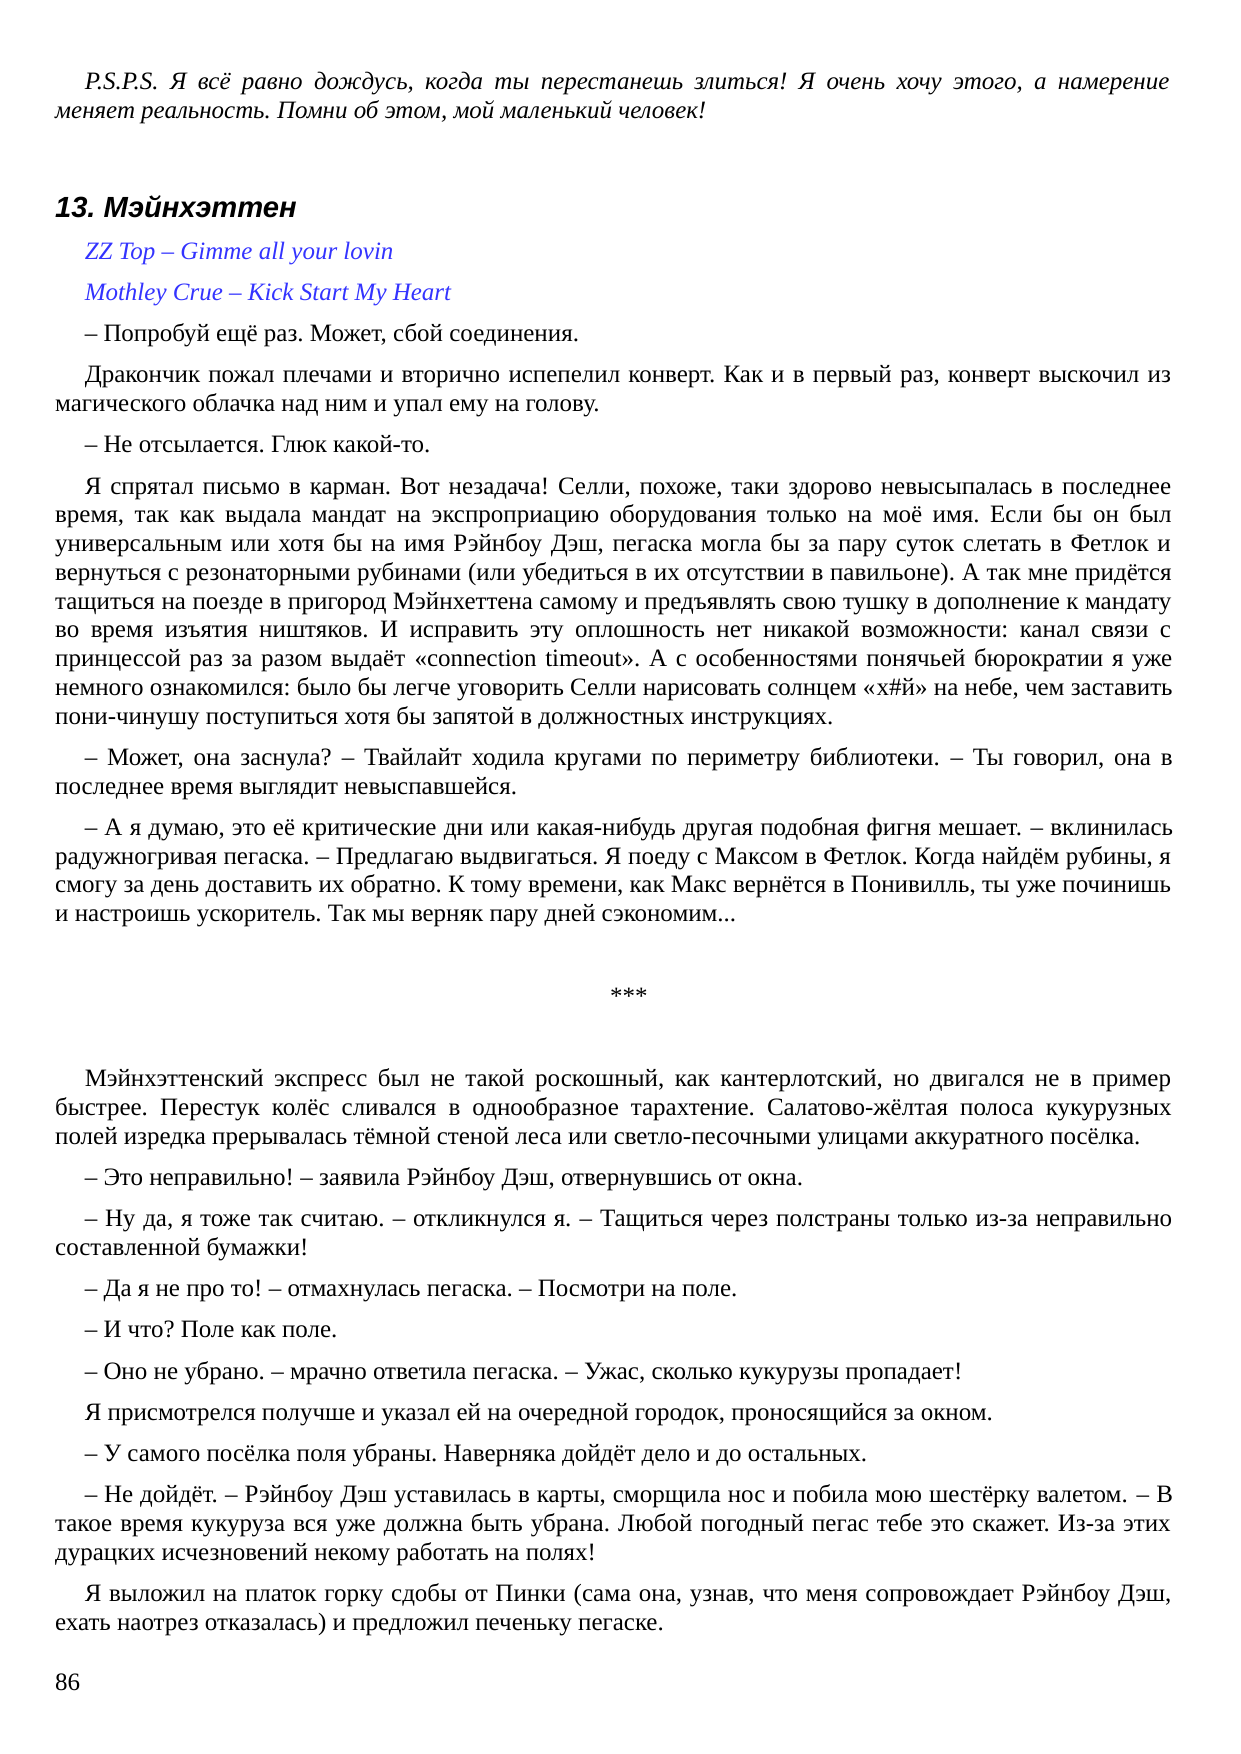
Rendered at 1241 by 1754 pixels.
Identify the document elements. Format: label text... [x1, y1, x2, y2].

text Мэйнхэттенский экспресс был не такой роскошный, как кантерлотский, но двигался не в пример быстрее. Перестук колёс сливался в однообразное тарахтение. Салатово-жёлтая полоса кукурузных полей изредка прерывалась тёмной стеной леса или светло-песочными улицами аккуратного посёлка. [55, 1063, 1173, 1149]
text – Не дойдёт. – Рэйнбоу Дэш уставилась в карты, сморщила нос и побила мою шестёрку валетом. – В такое время кукуруза вся уже должна быть убрана. Любой погодный пегас тебе это скажет. Из-за этих дурацких исчезновений некому работать на полях! [55, 1479, 1173, 1566]
text Я выложил на платок горку сдобы от Пинки (сама она, узнав, что меня сопровождает Рэйнбоу Дэш, ехать наотрез отказалась) и предложил печеньку пегаске. [55, 1578, 1173, 1636]
text ZZ Top – Gimme all your lovin [55, 236, 1173, 264]
subtitle 13. Мэйнхэттен [55, 190, 1173, 223]
text Я присмотрелся получше и указал ей на очередной городок, проносящийся за окном. [55, 1397, 1173, 1426]
text – Это неправильно! – заявила Рэйнбоу Дэш, отвернувшись от окна. [55, 1162, 1173, 1191]
text – Не отсылается. Глюк какой-то. [55, 429, 1173, 458]
text Дракончик пожал плечами и вторично испепелил конверт. Как и в первый раз, конверт выскочил из магического облачка над ним и упал ему на голову. [55, 359, 1173, 417]
text – Может, она заснула? – Твайлайт ходила кругами по периметру библиотеки. – Ты говорил, она в последнее время выглядит невыспавшейся. [55, 742, 1173, 799]
text – Да я не про то! – отмахнулась пегаска. – Посмотри на поле. [55, 1273, 1173, 1302]
text – У самого посёлка поля убраны. Наверняка дойдёт дело и до остальных. [55, 1438, 1173, 1467]
text – Оно не убрано. – мрачно ответила пегаска. – Ужас, сколько кукурузы пропадает! [55, 1356, 1173, 1384]
text – Попробуй ещё раз. Может, сбой соединения. [55, 318, 1173, 347]
text P.S.P.S. Я всё равно дождусь, когда ты перестанешь злиться! Я очень хочу этого, а намерение меняет реальность. Помни об этом, мой маленький человек! [55, 66, 1173, 123]
text *** [55, 981, 1173, 1009]
text – Ну да, я тоже так считаю. – откликнулся я. – Тащиться через полстраны только из-за неправильно составленной бумажки! [55, 1203, 1173, 1261]
text – А я думаю, это её критические дни или какая-нибудь другая подобная фигня мешает. – вклинилась радужногривая пегаска. – Предлагаю выдвигаться. Я поеду с Максом в Фетлок. Когда найдём рубины, я смогу за день доставить их обратно. К тому времени, как Макс вернётся в Понивилль, ты уже починишь и настроишь ускоритель. Так мы верняк пару дней сэкономим... [55, 812, 1173, 927]
text – И что? Поле как поле. [55, 1314, 1173, 1343]
text Mothley Crue – Kick Start My Heart [55, 277, 1173, 306]
text Я спрятал письмо в карман. Вот незадача! Селли, похоже, таки здорово невысыпалась в последнее время, так как выдала мандат на экспроприацию оборудования только на моё имя. Если бы он был универсальным или хотя бы на имя Рэйнбоу Дэш, пегаска могла бы за пару суток слетать в Фетлок и вернуться с резонаторными рубинами (или убедиться в их отсутствии в павильоне). А так мне придётся тащиться на поезде в пригород Мэйнхеттена самому и предъявлять свою тушку в дополнение к мандату во время изъятия ништяков. И исправить эту оплошность нет никакой возможности: канал связи с принцессой раз за разом выдаёт «connection timeout». А с особенностями понячьей бюрократии я уже немного ознакомился: было бы легче уговорить Селли нарисовать солнцем «х#й» на небе, чем заставить пони-чинушу поступиться хотя бы запятой в должностных инструкциях. [55, 471, 1173, 729]
